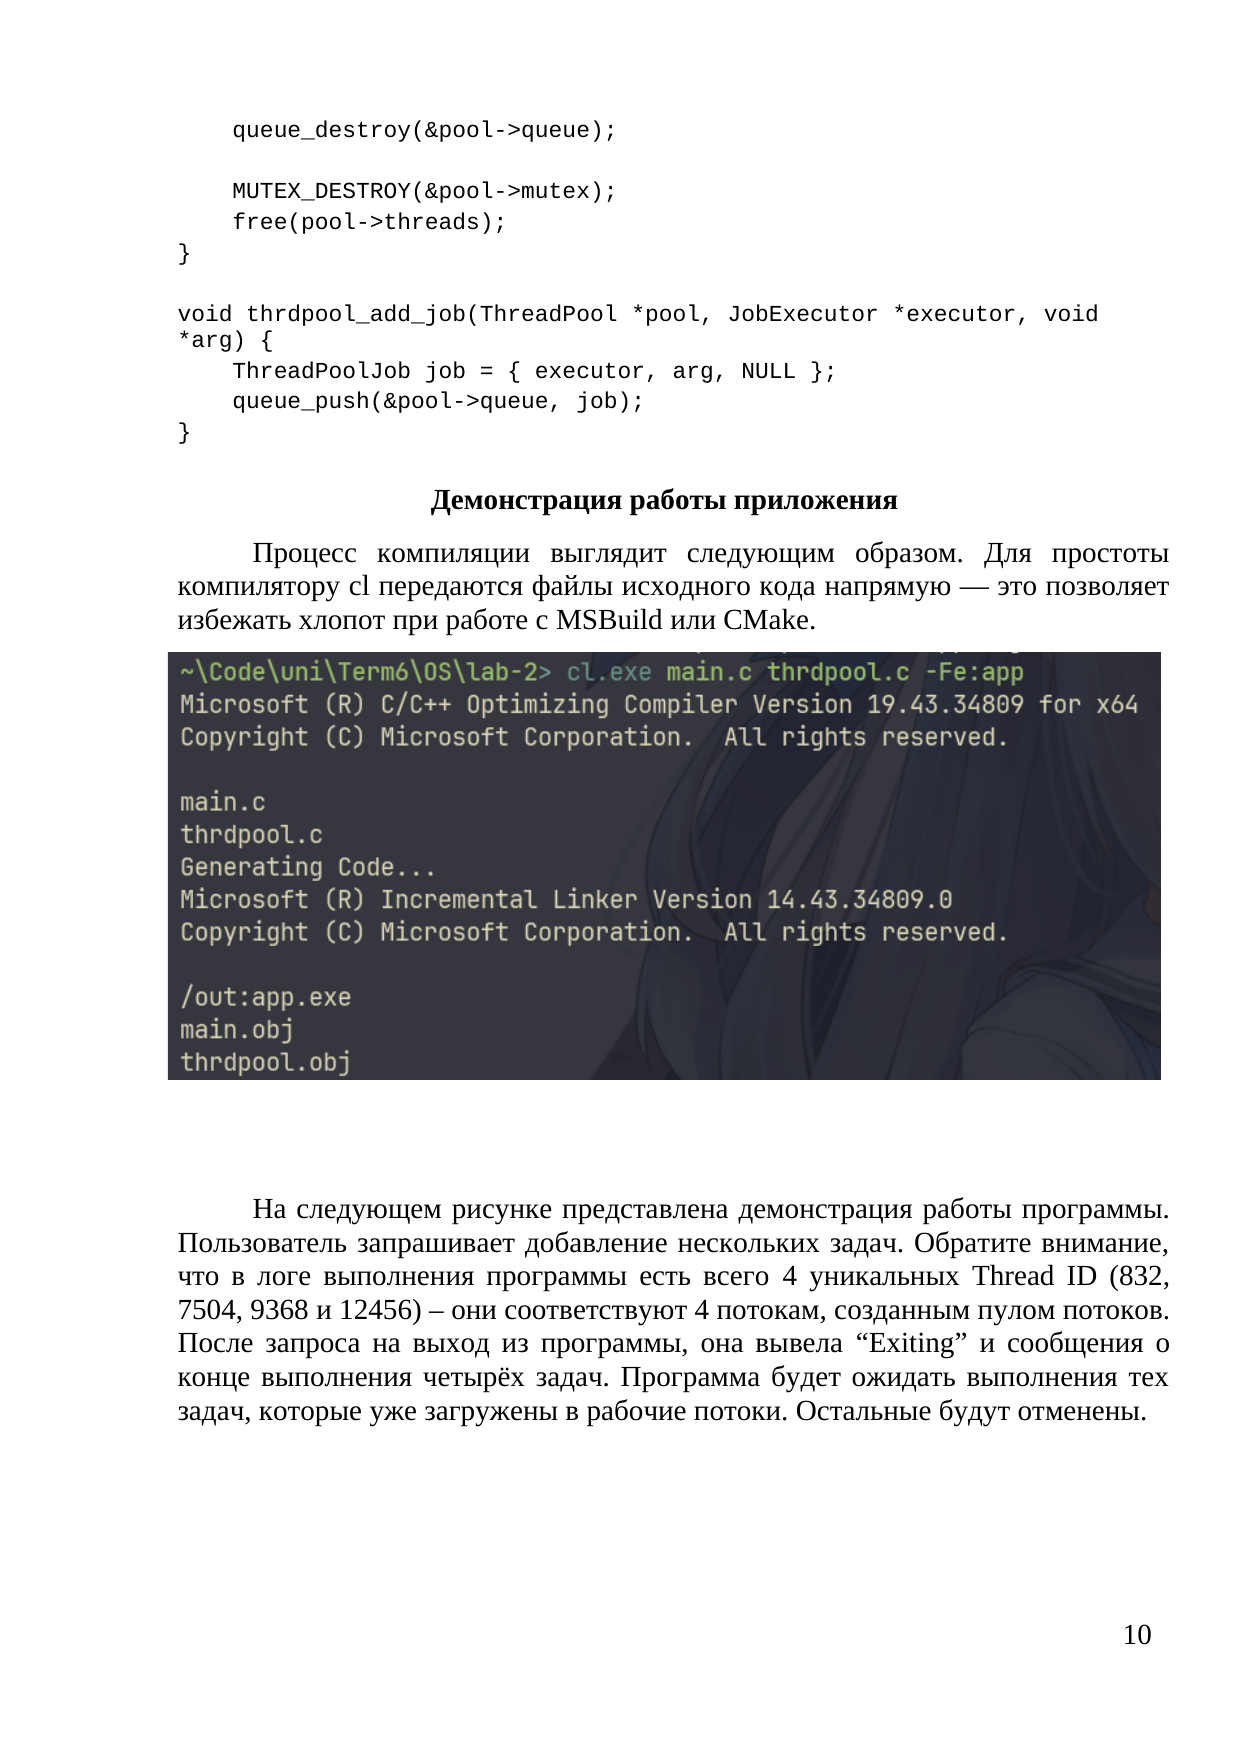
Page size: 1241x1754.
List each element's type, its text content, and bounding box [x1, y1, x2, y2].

text free(pool->threads); [177, 210, 1170, 236]
text void thrdpool_add_job(ThreadPool *pool, JobExecutor *executor, void *arg) { [177, 302, 1170, 354]
picture [167, 652, 1161, 1080]
text MUTEX_DESTROY(&pool->mutex); [177, 179, 1170, 206]
text Процесс компиляции выглядит следующим образом. Для простоты компилятору cl передаются файлы исходного кода напрямую — это позволяет избежать хлопот при работе с MSBuild или CMake. [177, 535, 1170, 636]
text queue_push(&pool->queue, job); [177, 390, 1170, 416]
text Демонстрация работы приложения [177, 482, 1152, 516]
text ThreadPoolJob job = { executor, arg, NULL }; [177, 359, 1170, 385]
text } [177, 421, 1170, 447]
text На следующем рисунке представлена демонстрация работы программы. Пользователь запрашивает добавление нескольких задач. Обратите внимание, что в логе выполнения программы есть всего 4 уникальных Thread ID (832, 7504, 9368 и 12456) – они соответствуют 4 потокам, созданным пулом потоков. После запроса на выход из программы, она вывела “Exiting” и сообщения о конце выполнения четырёх задач. Программа будет ожидать выполнения тех задач, которые уже загружены в рабочие потоки. Остальные будут отменены. [177, 1191, 1170, 1426]
text queue_destroy(&pool->queue); [177, 118, 1170, 144]
text } [177, 241, 1170, 267]
